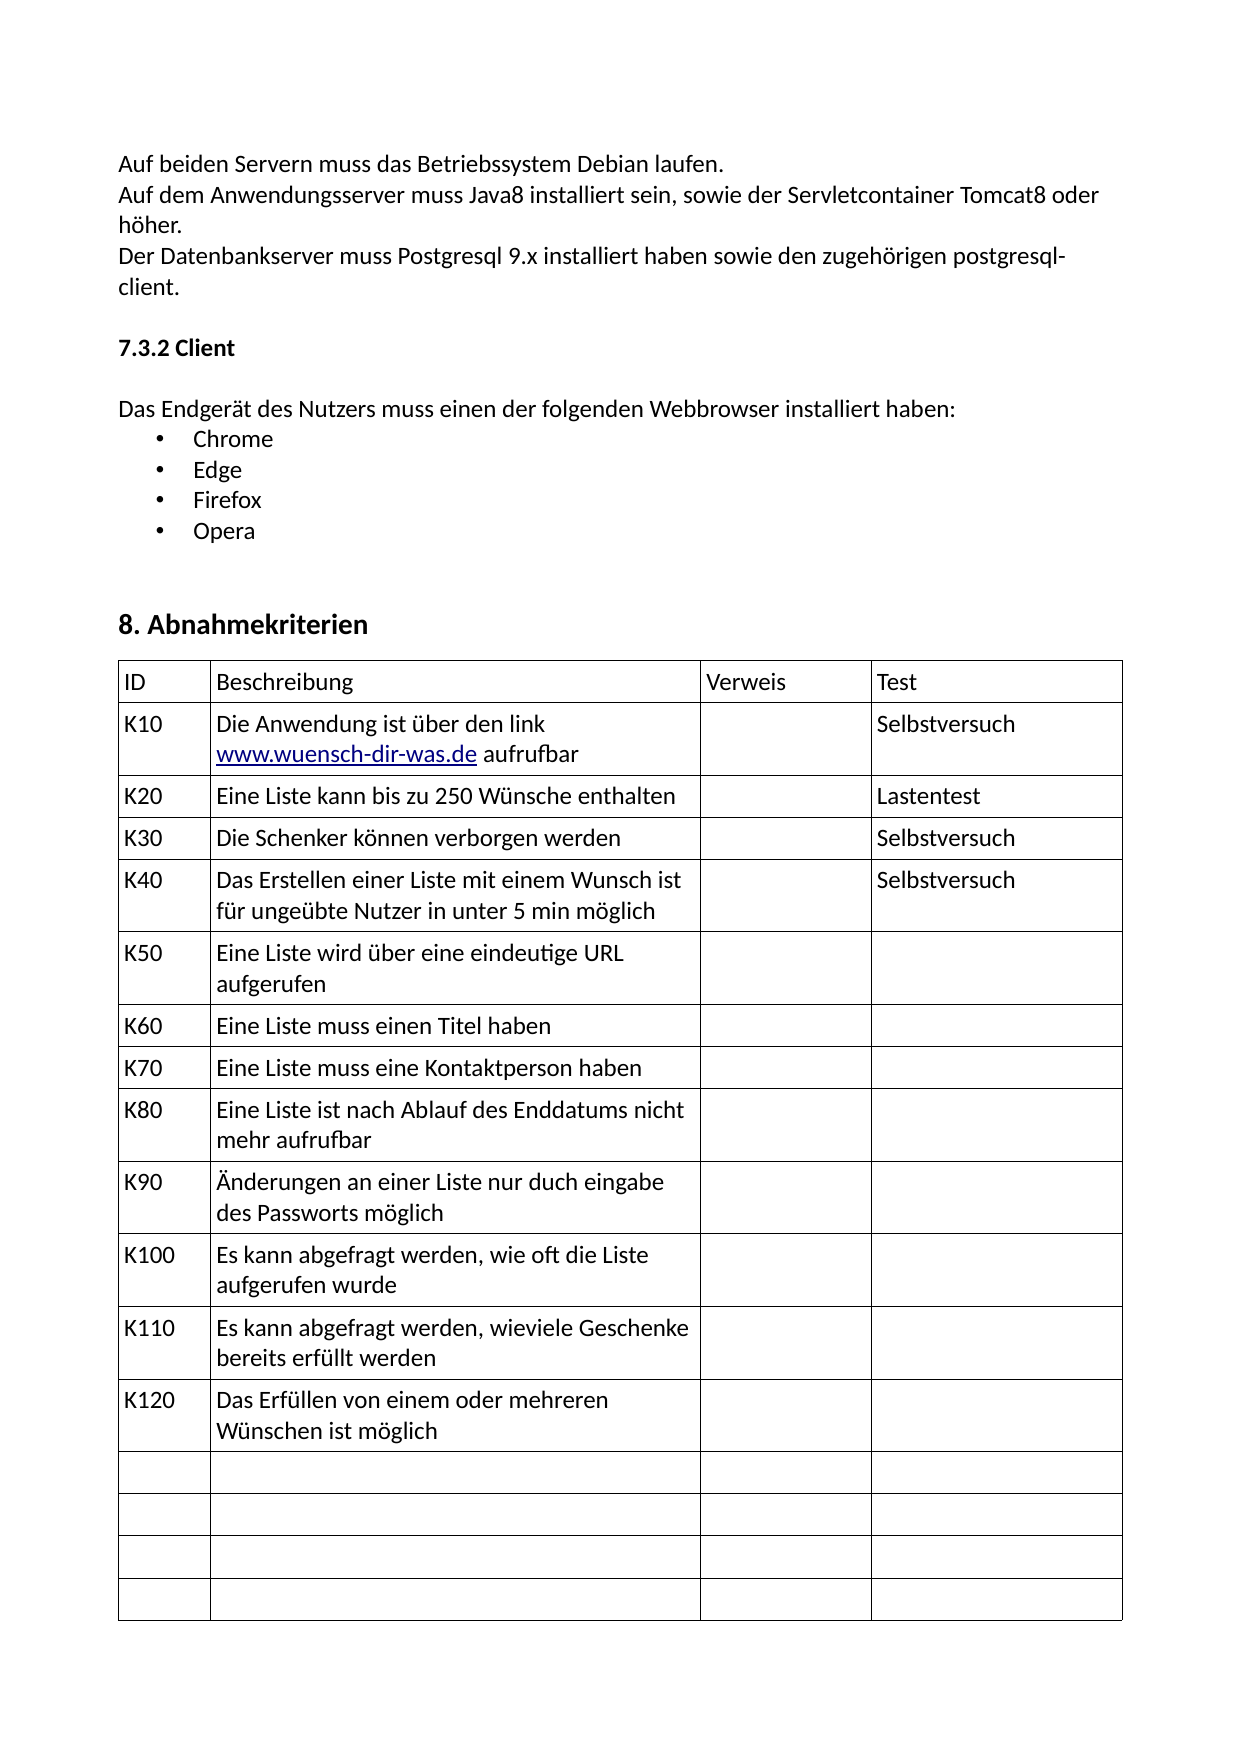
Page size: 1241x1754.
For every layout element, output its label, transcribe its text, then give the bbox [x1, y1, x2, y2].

text 7.3.2 Client [118, 332, 1122, 362]
table_cell [872, 1536, 1122, 1577]
table_cell K100 [119, 1234, 210, 1306]
table_cell Selbstversuch [872, 703, 1122, 774]
table_cell Die Schenker können verborgen werden [211, 818, 700, 859]
table_cell K50 [119, 932, 210, 1004]
table_cell K90 [119, 1162, 210, 1233]
table_cell [211, 1579, 700, 1619]
table_cell [701, 860, 871, 931]
table_cell Es kann abgefragt werden, wieviele Geschenke bereits erfüllt werden [211, 1307, 700, 1378]
table_cell [701, 1536, 871, 1577]
table_cell [701, 1579, 871, 1619]
table_cell [119, 1579, 210, 1619]
list Firefox [156, 484, 1122, 515]
table_cell Die Anwendung ist über den link www.wuensch-dir-was.de aufrufbar [211, 703, 700, 774]
table_cell Änderungen an einer Liste nur duch eingabe des Passworts möglich [211, 1162, 700, 1233]
list Edge [156, 454, 1122, 484]
table_cell [872, 1047, 1122, 1088]
text Auf dem Anwendungsserver muss Java8 installiert sein, sowie der Servletcontainer Tomcat8 oder höher. [118, 179, 1122, 240]
table_cell [211, 1494, 700, 1535]
table_cell [211, 1536, 700, 1577]
table_cell [119, 1452, 210, 1493]
table_cell Eine Liste wird über eine eindeutige URL aufgerufen [211, 932, 700, 1004]
table_cell [119, 1494, 210, 1535]
table_cell K110 [119, 1307, 210, 1378]
list Opera [156, 515, 1122, 545]
table_cell [701, 1005, 871, 1046]
table_cell [701, 1494, 871, 1535]
table_cell Es kann abgefragt werden, wie oft die Liste aufgerufen wurde [211, 1234, 700, 1306]
table_cell [701, 818, 871, 859]
table_cell Eine Liste ist nach Ablauf des Enddatums nicht mehr aufrufbar [211, 1089, 700, 1161]
table_cell [872, 1307, 1122, 1378]
table_header ID [119, 661, 210, 702]
table_cell K10 [119, 703, 210, 774]
table_cell [872, 1494, 1122, 1535]
table_cell Lastentest [872, 776, 1122, 817]
table_header Test [872, 661, 1122, 702]
table_cell [701, 1234, 871, 1306]
table_cell [701, 1380, 871, 1451]
table_header Beschreibung [211, 661, 700, 702]
table_cell [701, 1089, 871, 1161]
table_cell Das Erfüllen von einem oder mehreren Wünschen ist möglich [211, 1380, 700, 1451]
table_cell Das Erstellen einer Liste mit einem Wunsch ist für ungeübte Nutzer in unter 5 min möglich [211, 860, 700, 931]
table_cell K70 [119, 1047, 210, 1088]
table_cell Eine Liste muss einen Titel haben [211, 1005, 700, 1046]
text Das Endgerät des Nutzers muss einen der folgenden Webbrowser installiert haben: [118, 393, 1122, 423]
table_cell [872, 1162, 1122, 1233]
table_cell [872, 1579, 1122, 1619]
table_cell K120 [119, 1380, 210, 1451]
table_cell [701, 1047, 871, 1088]
table_cell Eine Liste muss eine Kontaktperson haben [211, 1047, 700, 1088]
table_cell K40 [119, 860, 210, 931]
table_cell K20 [119, 776, 210, 817]
table_cell [701, 932, 871, 1004]
table_cell [872, 932, 1122, 1004]
table_cell [872, 1234, 1122, 1306]
text 8. Abnahmekriterien [118, 606, 1122, 642]
table_cell Selbstversuch [872, 818, 1122, 859]
text Auf beiden Servern muss das Betriebssystem Debian laufen. [118, 149, 1122, 179]
table_cell K30 [119, 818, 210, 859]
table_cell [872, 1380, 1122, 1451]
table_cell [701, 1452, 871, 1493]
text Der Datenbankserver muss Postgresql 9.x installiert haben sowie den zugehörigen postgresql-client. [118, 240, 1122, 301]
list Chrome [156, 423, 1122, 454]
table_cell [211, 1452, 700, 1493]
table_cell [119, 1536, 210, 1577]
table_cell Eine Liste kann bis zu 250 Wünsche enthalten [211, 776, 700, 817]
table_cell K80 [119, 1089, 210, 1161]
table_cell [701, 703, 871, 774]
table_cell K60 [119, 1005, 210, 1046]
table_cell [872, 1452, 1122, 1493]
table_cell [872, 1089, 1122, 1161]
table_header Verweis [701, 661, 871, 702]
table_cell [701, 1162, 871, 1233]
table_cell Selbstversuch [872, 860, 1122, 931]
table_cell [701, 776, 871, 817]
table_cell [701, 1307, 871, 1378]
table_cell [872, 1005, 1122, 1046]
